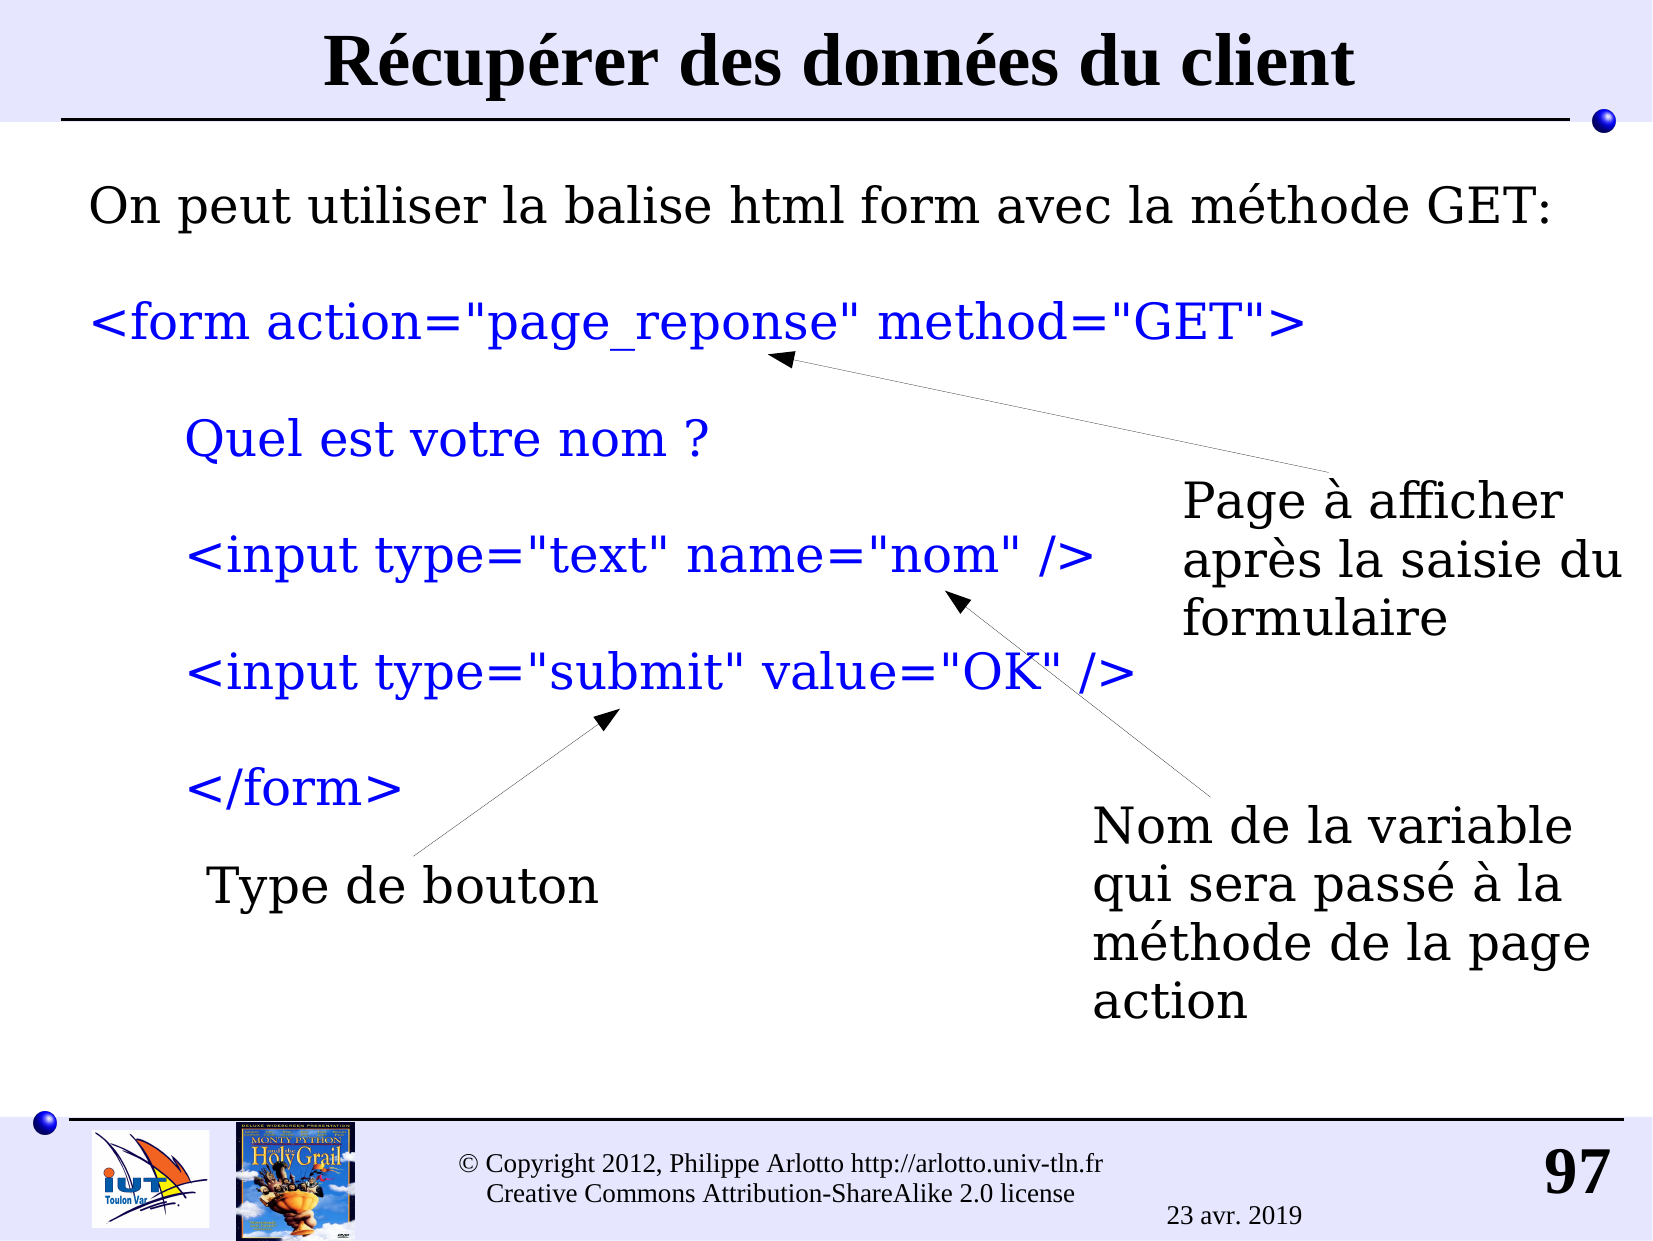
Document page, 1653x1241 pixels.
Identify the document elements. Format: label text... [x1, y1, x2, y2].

title Récupérer des données du client [95, 14, 1585, 107]
text_box Type de bouton [206, 857, 600, 916]
picture [236, 1122, 355, 1241]
text_box Nom de la variable qui sera passé à la méthode de la page action [1092, 797, 1592, 1032]
text_box On peut utiliser la balise html form avec la méthode GET: <form action="page_reponse" method="GET"> Quel est votre nom ? <input type="text" name="nom" /> <input type="submit" value="OK" /> </form> [88, 177, 1555, 821]
text_box Page à afficher après la saisie du formulaire [1182, 472, 1625, 649]
